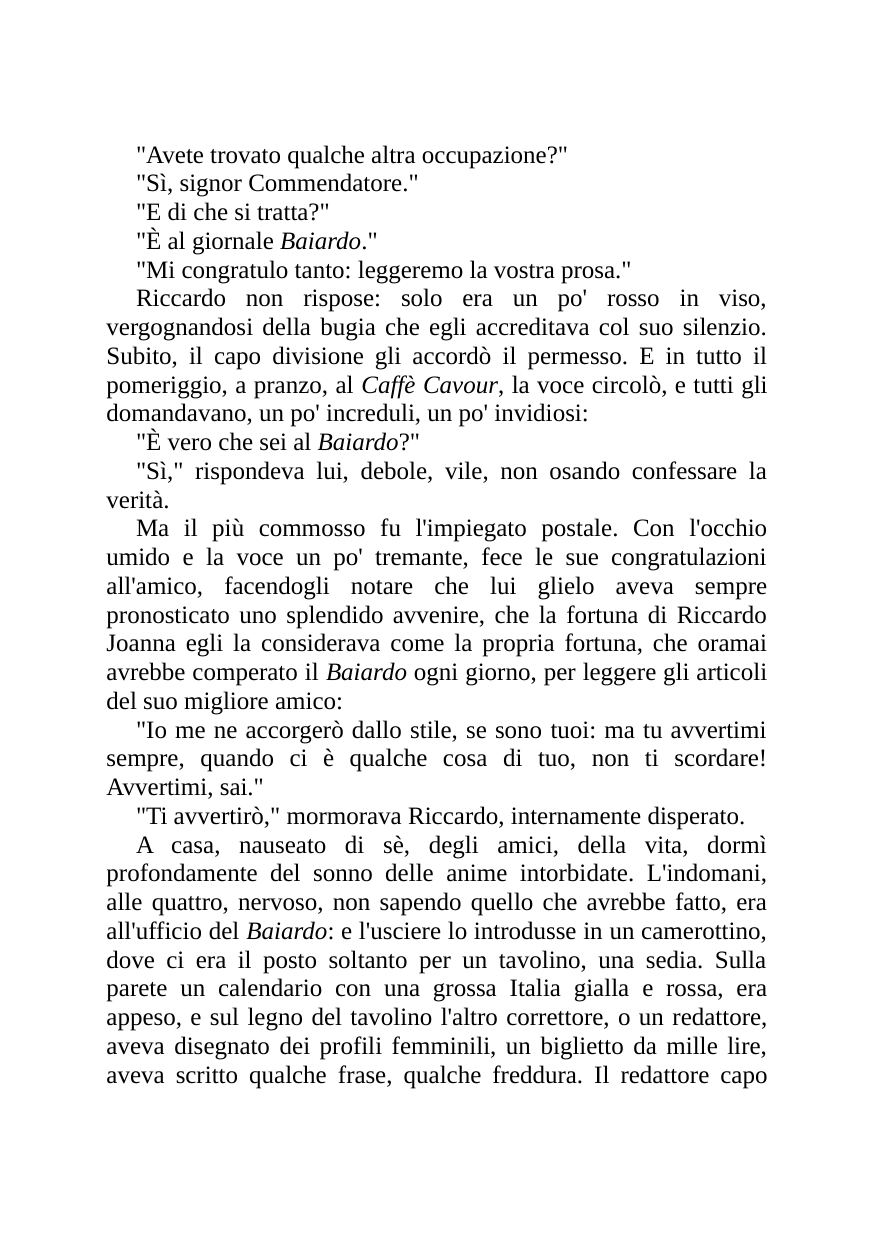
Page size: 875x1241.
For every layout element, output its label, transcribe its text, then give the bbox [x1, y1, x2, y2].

text "È vero che sei al Baiardo?" [106, 427, 768, 456]
text "È al giornale Baiardo." [106, 226, 768, 255]
text "Avete trovato qualche altra occupazione?" [106, 140, 768, 168]
text "Sì," rispondeva lui, debole, vile, non osando confessare la verità. [106, 456, 768, 513]
text Ma il più commosso fu l'impiegato postale. Con l'occhio umido e la voce un po' tremante, fece le sue congratulazioni all'amico, facendogli notare che lui glielo aveva sempre pronosticato uno splendido avvenire, che la fortuna di Riccardo Joanna egli la considerava come la propria fortuna, che oramai avrebbe comperato il Baiardo ogni giorno, per leggere gli articoli del suo migliore amico: [106, 513, 768, 715]
text Riccardo non rispose: solo era un po' rosso in viso, vergognandosi della bugia che egli accreditava col suo silenzio. Subito, il capo divisione gli accordò il permesso. E in tutto il pomeriggio, a pranzo, al Caffè Cavour, la voce circolò, e tutti gli domandavano, un po' increduli, un po' invidiosi: [106, 283, 768, 427]
text "Ti avvertirò," mormorava Riccardo, internamente disperato. [106, 801, 768, 830]
text "E di che si tratta?" [106, 197, 768, 226]
text "Mi congratulo tanto: leggeremo la vostra prosa." [106, 255, 768, 283]
text A casa, nauseato di sè, degli amici, della vita, dormì profondamente del sonno delle anime intorbidate. L'indomani, alle quattro, nervoso, non sapendo quello che avrebbe fatto, era all'ufficio del Baiardo: e l'usciere lo introdusse in un camerottino, dove ci era il posto soltanto per un tavolino, una sedia. Sulla parete un calendario con una grossa Italia gialla e rossa, era appeso, e sul legno del tavolino l'altro correttore, o un redattore, aveva disegnato dei profili femminili, un biglietto da mille lire, aveva scritto qualche frase, qualche freddura. Il redattore capo [106, 830, 768, 1088]
text "Io me ne accorgerò dallo stile, se sono tuoi: ma tu avvertimi sempre, quando ci è qualche cosa di tuo, non ti scordare! Avvertimi, sai." [106, 715, 768, 801]
text "Sì, signor Commendatore." [106, 168, 768, 197]
